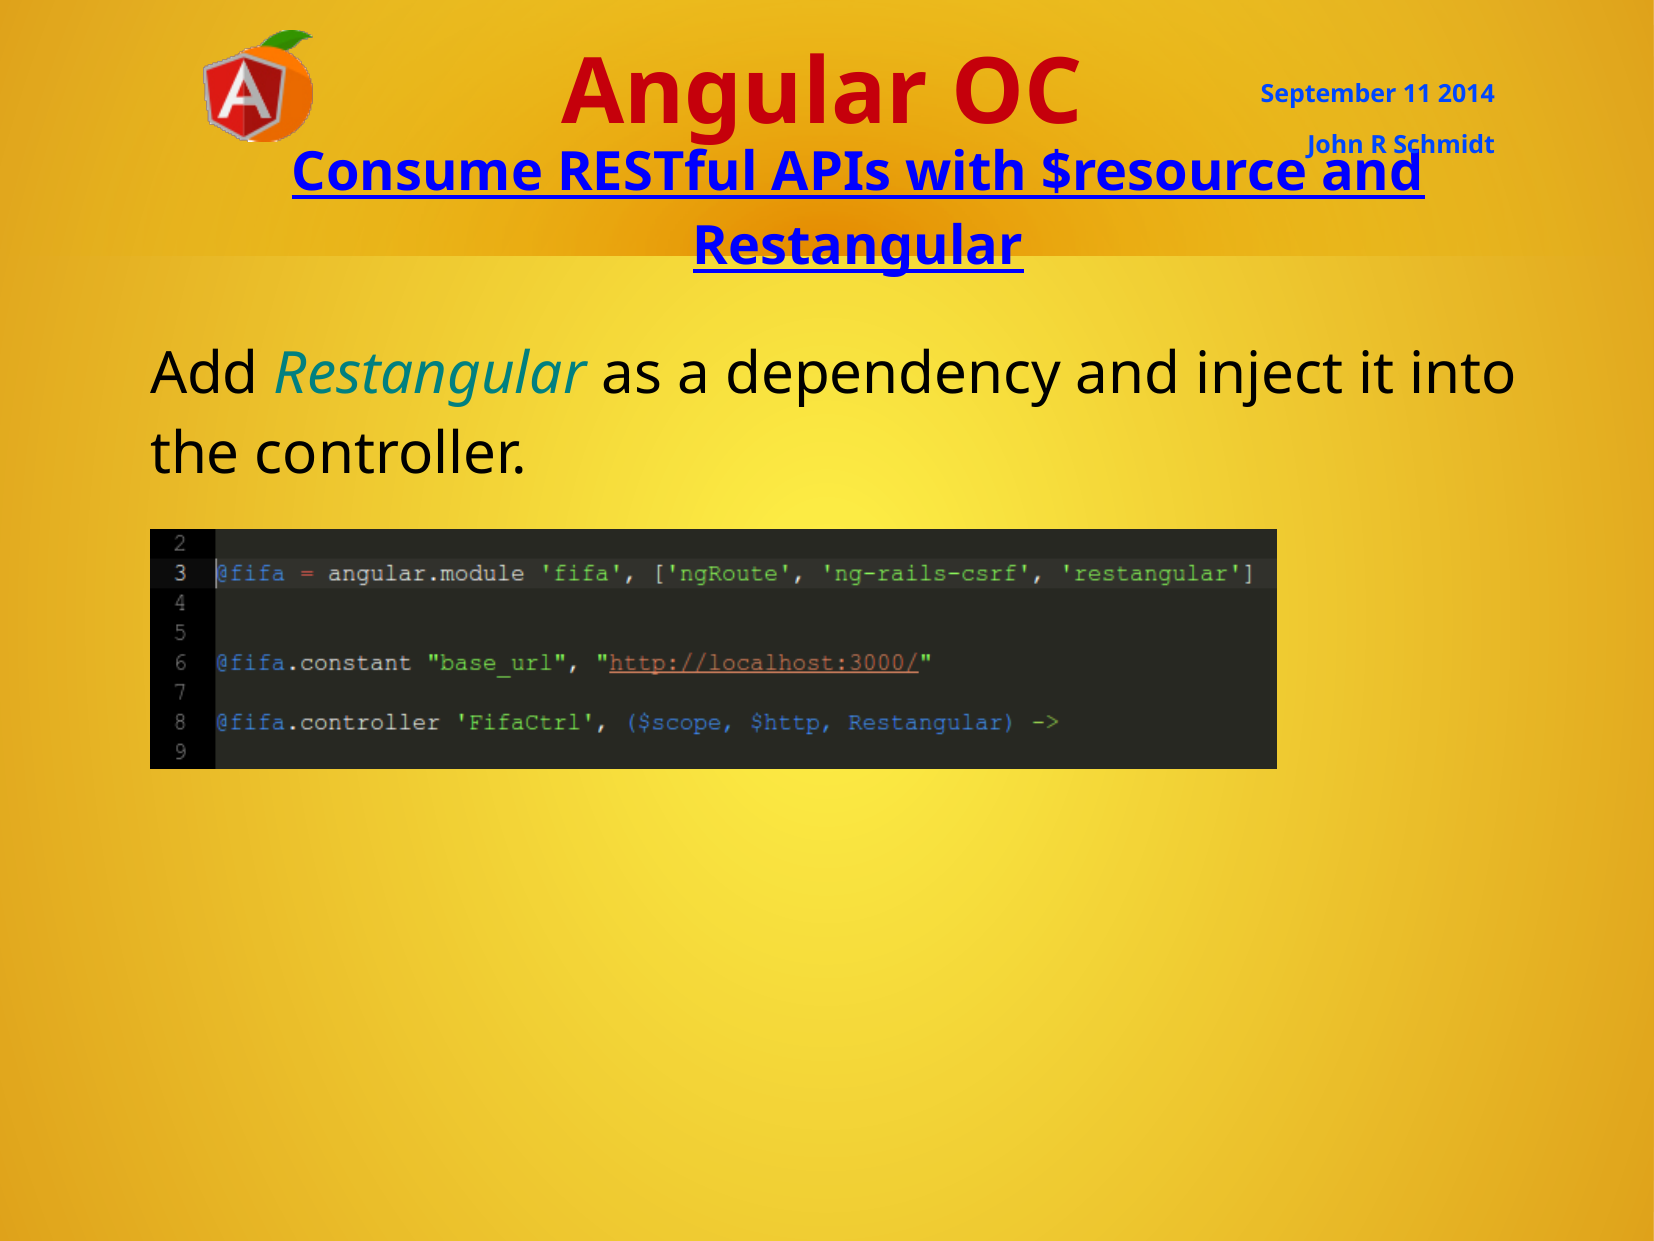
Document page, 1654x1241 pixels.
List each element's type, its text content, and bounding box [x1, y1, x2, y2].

text_box Consume RESTful APIs with $resource and Restangular [150, 175, 1567, 239]
picture [202, 30, 316, 142]
subtitle Add Restangular as a dependency and inject it into the controller. [150, 343, 1579, 479]
title Angular OC [560, 34, 1086, 142]
text_box September 11 2014 John R Schmidt [1200, 51, 1510, 143]
picture [150, 529, 1277, 769]
